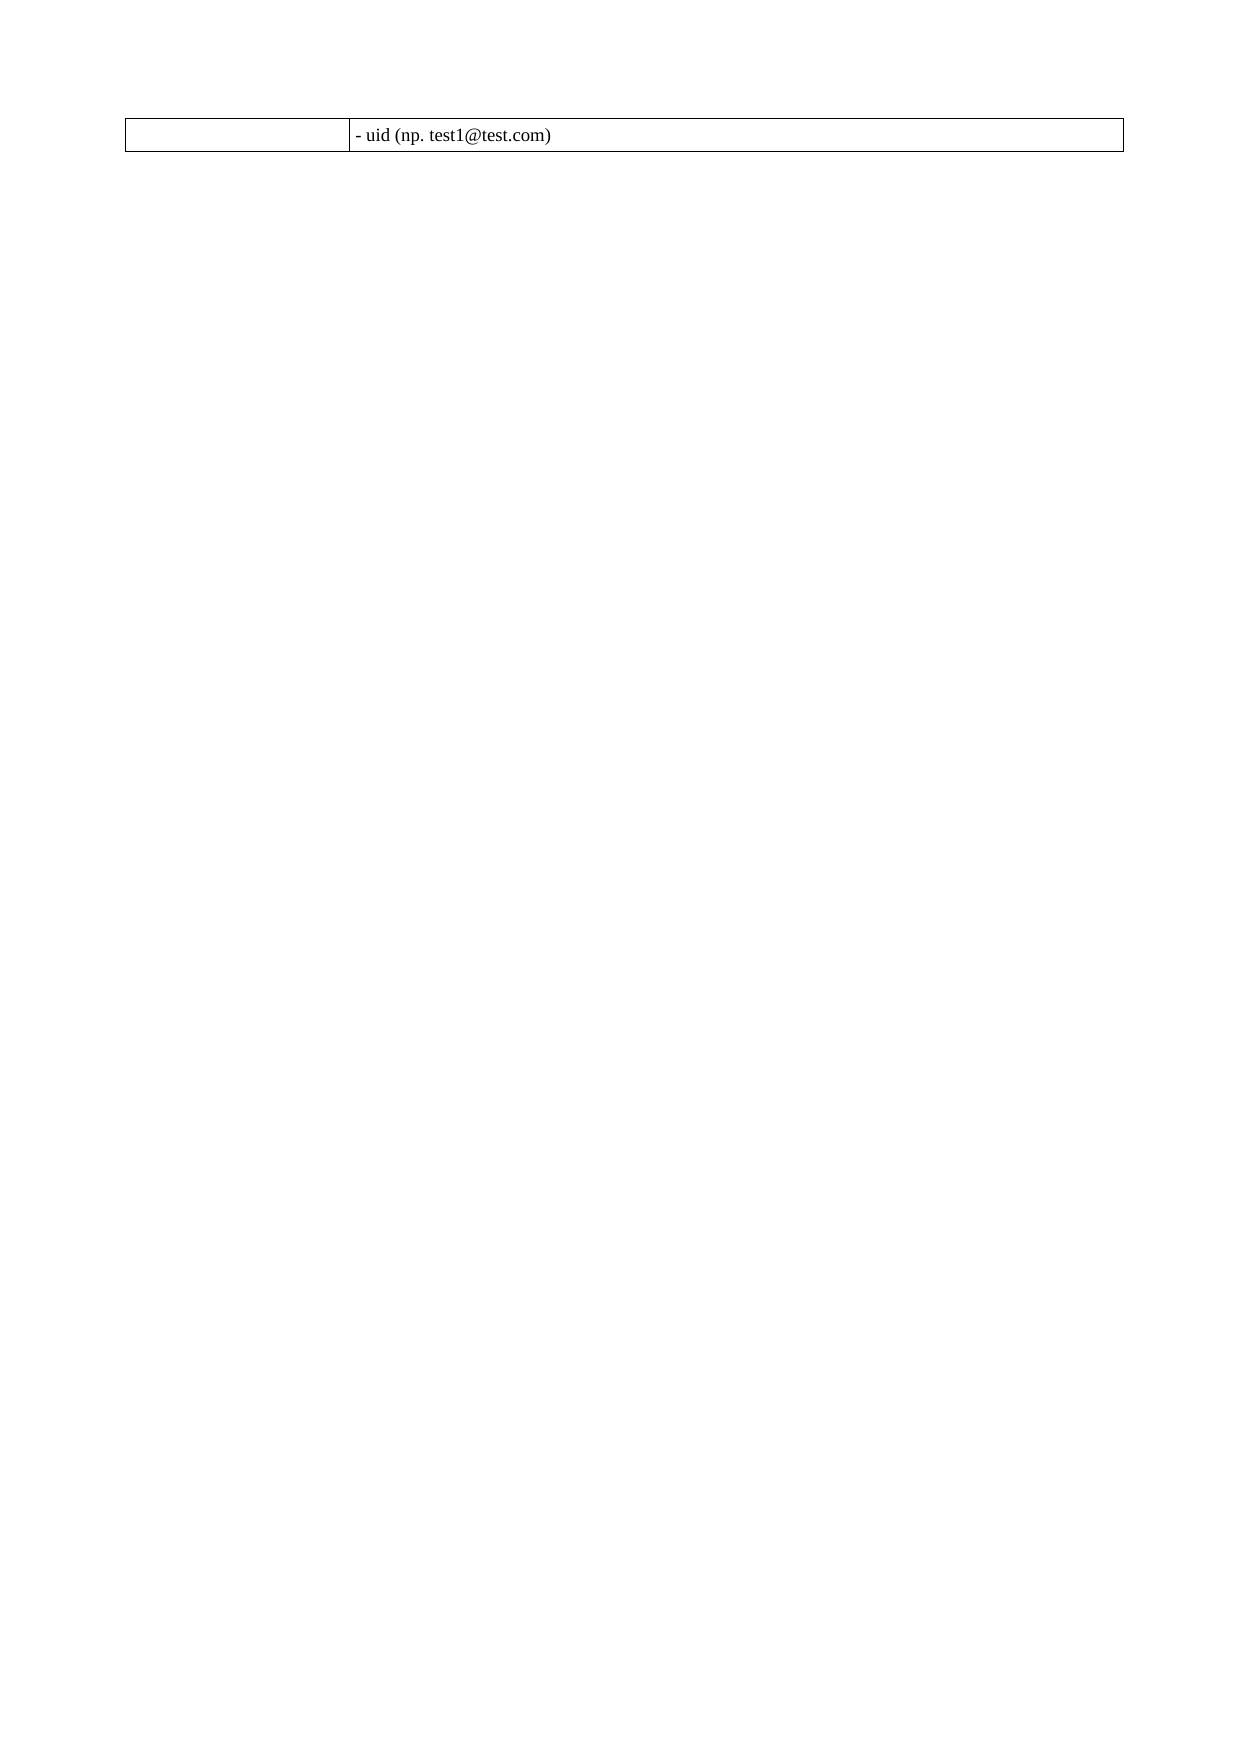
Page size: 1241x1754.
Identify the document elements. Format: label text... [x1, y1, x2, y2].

table_cell - uid (np. test1@test.com) [350, 119, 1123, 151]
table_cell [126, 119, 349, 151]
